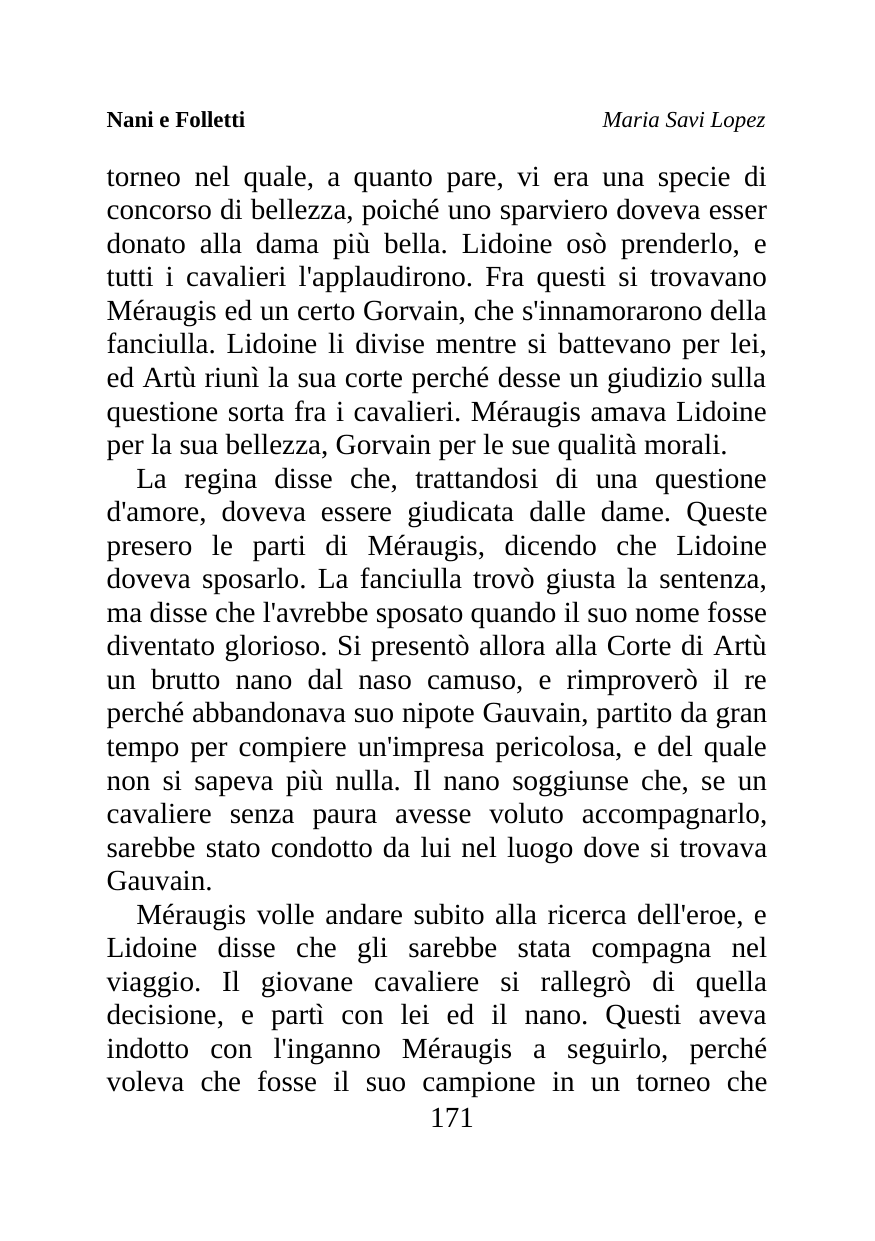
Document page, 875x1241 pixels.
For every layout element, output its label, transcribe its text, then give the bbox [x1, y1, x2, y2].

text torneo nel quale, a quanto pare, vi era una specie di concorso di bellezza, poiché uno sparviero doveva esser donato alla dama più bella. Lidoine osò prenderlo, e tutti i cavalieri l'applaudirono. Fra questi si trovavano Méraugis ed un certo Gorvain, che s'innamorarono della fanciulla. Lidoine li divise mentre si battevano per lei, ed Artù riunì la sua corte perché desse un giudizio sulla questione sorta fra i cavalieri. Méraugis amava Lidoine per la sua bellezza, Gorvain per le sue qualità morali. [106, 159, 768, 461]
text Méraugis volle andare subito alla ricerca dell'eroe, e Lidoine disse che gli sarebbe stata compagna nel viaggio. Il giovane cavaliere si rallegrò di quella decisione, e partì con lei ed il nano. Questi aveva indotto con l'inganno Méraugis a seguirlo, perché voleva che fosse il suo campione in un torneo che [106, 897, 768, 1098]
text La regina disse che, trattandosi di una questione d'amore, doveva essere giudicata dalle dame. Queste presero le parti di Méraugis, dicendo che Lidoine doveva sposarlo. La fanciulla trovò giusta la sentenza, ma disse che l'avrebbe sposato quando il suo nome fosse diventato glorioso. Si presentò allora alla Corte di Artù un brutto nano dal naso camuso, e rimproverò il re perché abbandonava suo nipote Gauvain, partito da gran tempo per compiere un'impresa pericolosa, e del quale non si sapeva più nulla. Il nano soggiunse che, se un cavaliere senza paura avesse voluto accompagnarlo, sarebbe stato condotto da lui nel luogo dove si trovava Gauvain. [106, 461, 768, 897]
